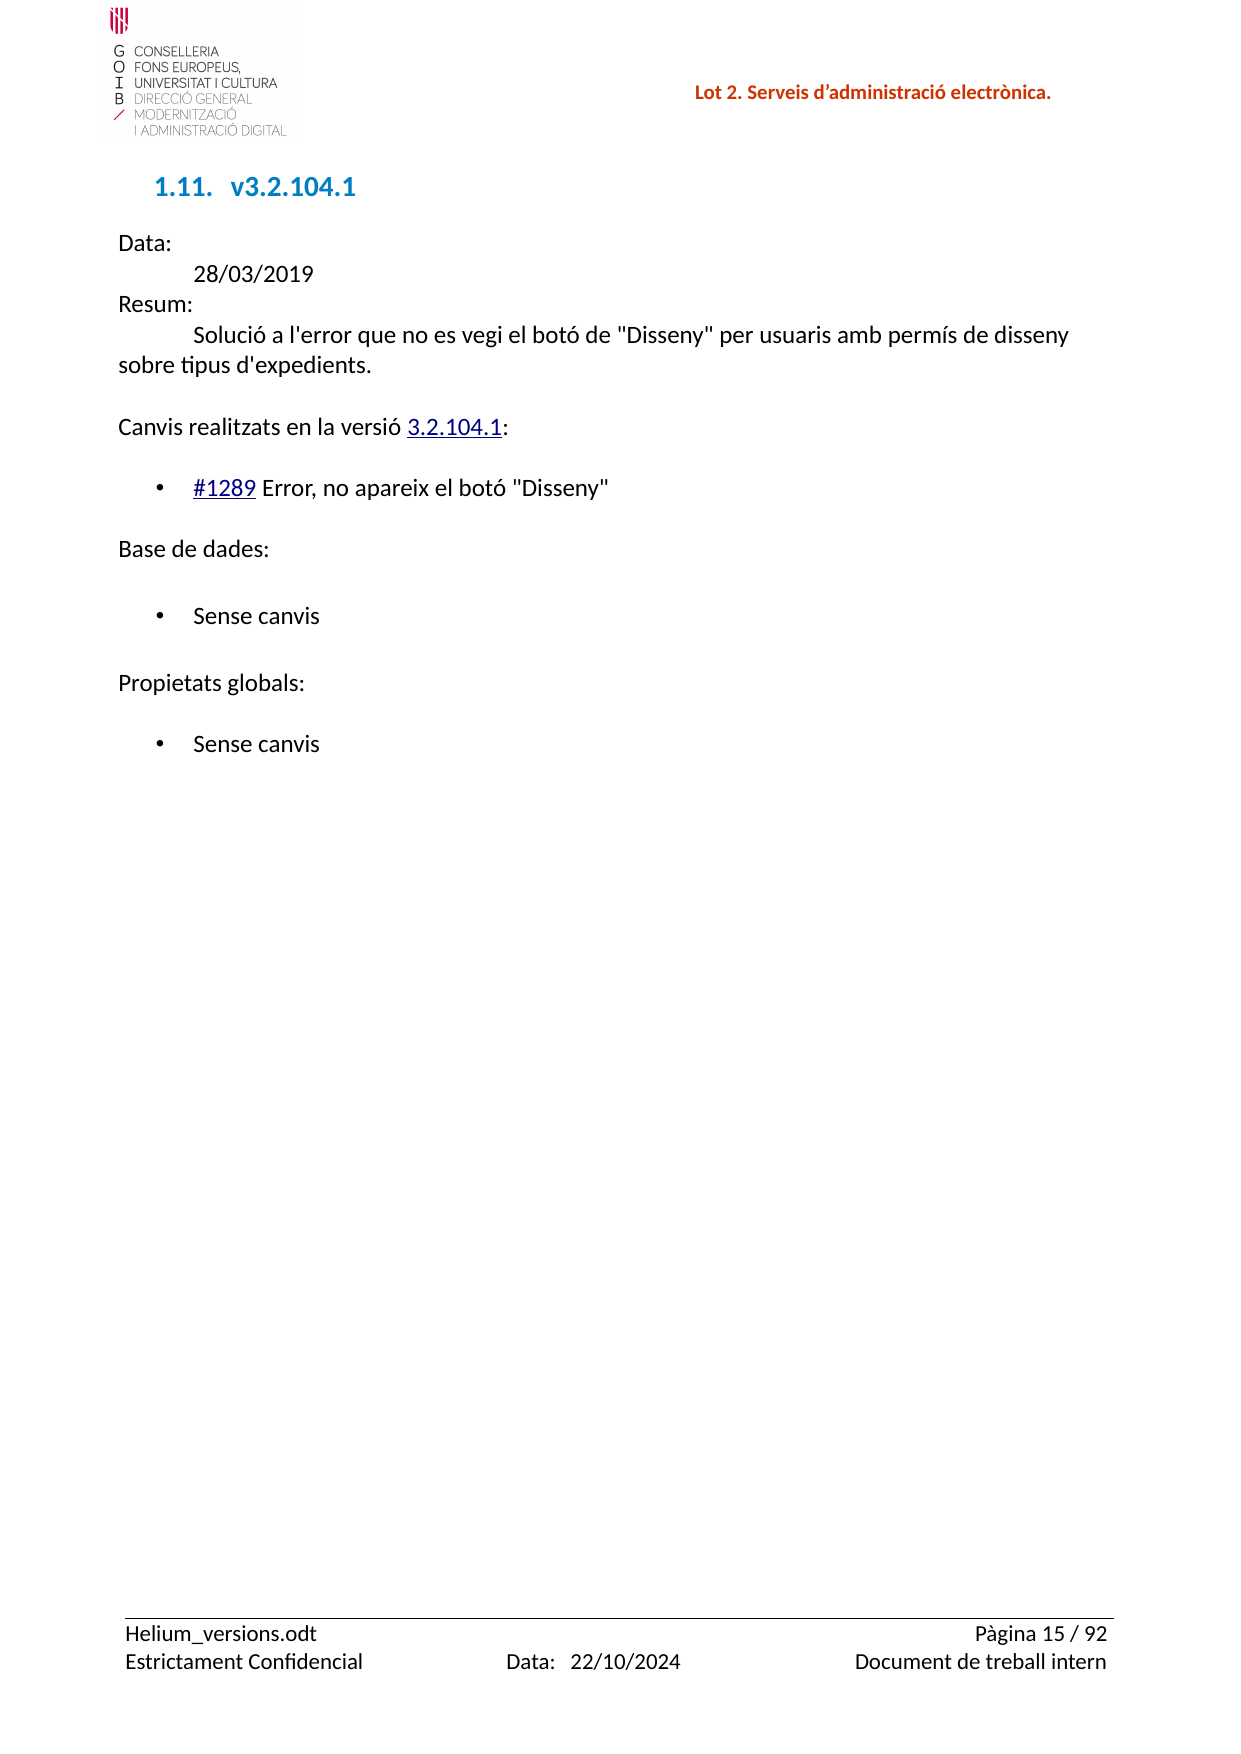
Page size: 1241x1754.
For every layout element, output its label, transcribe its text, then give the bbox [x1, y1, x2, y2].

subtitle v3.2.104.1 [153, 168, 1122, 204]
text Data: [118, 228, 1122, 258]
list Sense canvis [156, 600, 1122, 630]
text Resum: [118, 289, 1122, 319]
list #1289 Error, no apareix el botó "Disseny" [156, 472, 1122, 502]
text Canvis realitzats en la versió 3.2.104.1: [118, 411, 1122, 441]
text Solució a l'error que no es vegi el botó de "Disseny" per usuaris amb permís de disseny sobre tipus d'expedients. [118, 319, 1122, 380]
text Base de dades: [118, 533, 1122, 563]
picture [100, 0, 297, 144]
text 28/03/2019 [118, 258, 1122, 289]
list Sense canvis [156, 728, 1122, 758]
text Propietats globals: [118, 667, 1122, 697]
